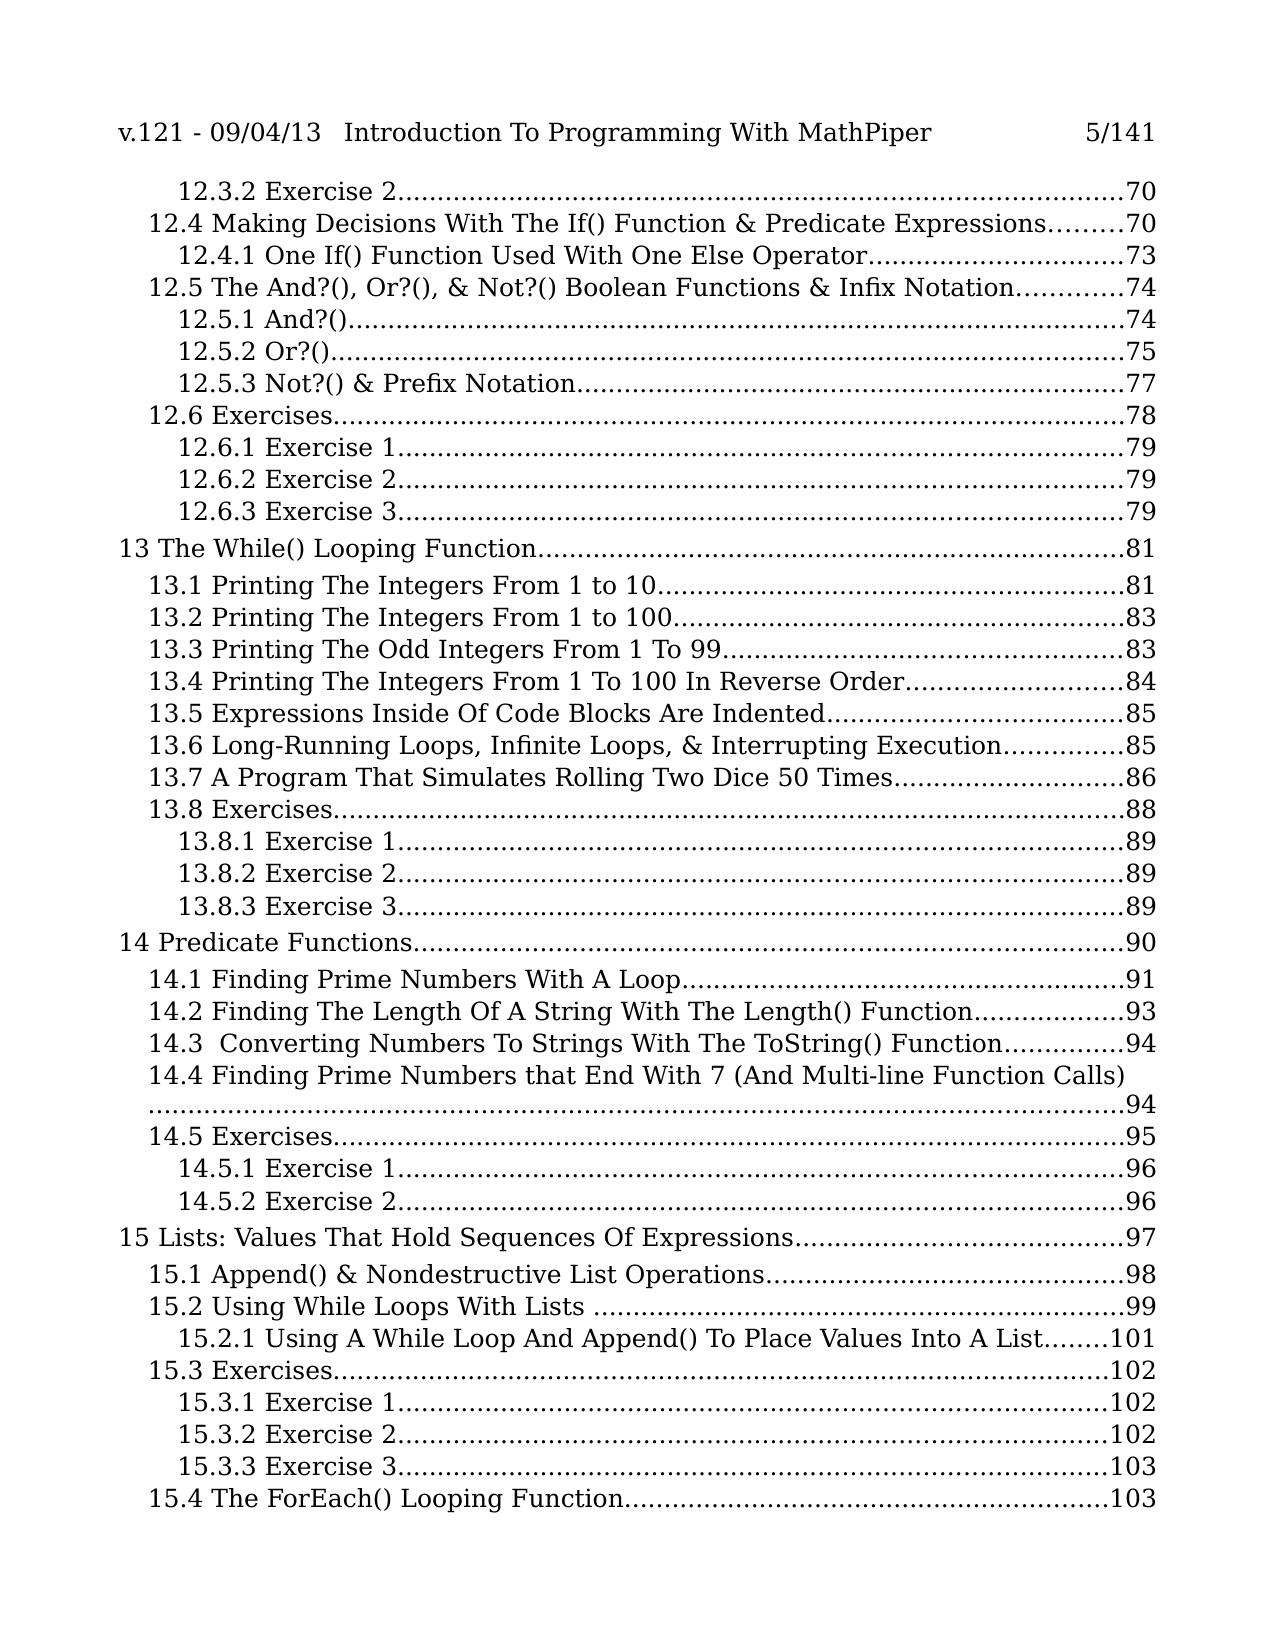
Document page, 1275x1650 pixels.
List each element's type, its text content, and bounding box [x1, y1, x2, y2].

text 14.3 Converting Numbers To Strings With The ToString() Function 94 [148, 1029, 1157, 1058]
text 12.6 Exercises 78 [148, 401, 1157, 431]
text 14.5.1 Exercise 1 96 [177, 1155, 1157, 1184]
text 13 The While() Looping Function 81 [118, 534, 1157, 563]
text 12.5.3 Not?() & Prefix Notation 77 [177, 369, 1157, 398]
text 15.3.3 Exercise 3 103 [177, 1453, 1157, 1482]
text 13.1 Printing The Integers From 1 to 10 81 [148, 571, 1157, 600]
text 15.3.1 Exercise 1 102 [177, 1388, 1157, 1418]
text 15 Lists: Values That Hold Sequences Of Expressions 97 [118, 1223, 1157, 1253]
text 13.2 Printing The Integers From 1 to 100 83 [148, 603, 1157, 632]
text 12.6.1 Exercise 1 79 [177, 433, 1157, 463]
text 12.4.1 One If() Function Used With One Else Operator 73 [177, 241, 1157, 270]
text 14.5.2 Exercise 2 96 [177, 1187, 1157, 1216]
text 13.3 Printing The Odd Integers From 1 To 99 83 [148, 635, 1157, 664]
text 14.1 Finding Prime Numbers With A Loop 91 [148, 965, 1157, 994]
text 12.5.2 Or?() 75 [177, 337, 1157, 366]
text 15.4 The ForEach() Looping Function 103 [148, 1485, 1157, 1514]
text 15.2.1 Using A While Loop And Append() To Place Values Into A List 101 [177, 1324, 1157, 1353]
text 12.3.2 Exercise 2 70 [177, 177, 1157, 206]
text 13.8.2 Exercise 2 89 [177, 860, 1157, 889]
text 14.2 Finding The Length Of A String With The Length() Function 93 [148, 997, 1157, 1026]
text 13.8.1 Exercise 1 89 [177, 828, 1157, 857]
text 12.6.3 Exercise 3 79 [177, 498, 1157, 527]
text 14 Predicate Functions 90 [118, 928, 1157, 958]
text 14.5 Exercises 95 [148, 1123, 1157, 1152]
text 13.8 Exercises 88 [148, 796, 1157, 825]
text 15.3.2 Exercise 2 102 [177, 1421, 1157, 1450]
text 13.7 A Program That Simulates Rolling Two Dice 50 Times 86 [148, 763, 1157, 793]
text 12.4 Making Decisions With The If() Function & Predicate Expressions 70 [148, 209, 1157, 238]
text 13.5 Expressions Inside Of Code Blocks Are Indented 85 [148, 699, 1157, 728]
text 15.1 Append() & Nondestructive List Operations 98 [148, 1260, 1157, 1289]
text 13.4 Printing The Integers From 1 To 100 In Reverse Order 84 [148, 667, 1157, 696]
text 14.4 Finding Prime Numbers that End With 7 (And Multi-line Function Calls) 94 [148, 1061, 1157, 1120]
text 13.6 Long-Running Loops, Infinite Loops, & Interrupting Execution 85 [148, 731, 1157, 761]
text 15.3 Exercises 102 [148, 1356, 1157, 1386]
text 12.6.2 Exercise 2 79 [177, 466, 1157, 495]
text 13.8.3 Exercise 3 89 [177, 892, 1157, 921]
text 12.5.1 And?() 74 [177, 305, 1157, 334]
text 12.5 The And?(), Or?(), & Not?() Boolean Functions & Infix Notation 74 [148, 273, 1157, 302]
text 15.2 Using While Loops With Lists 99 [148, 1292, 1157, 1321]
